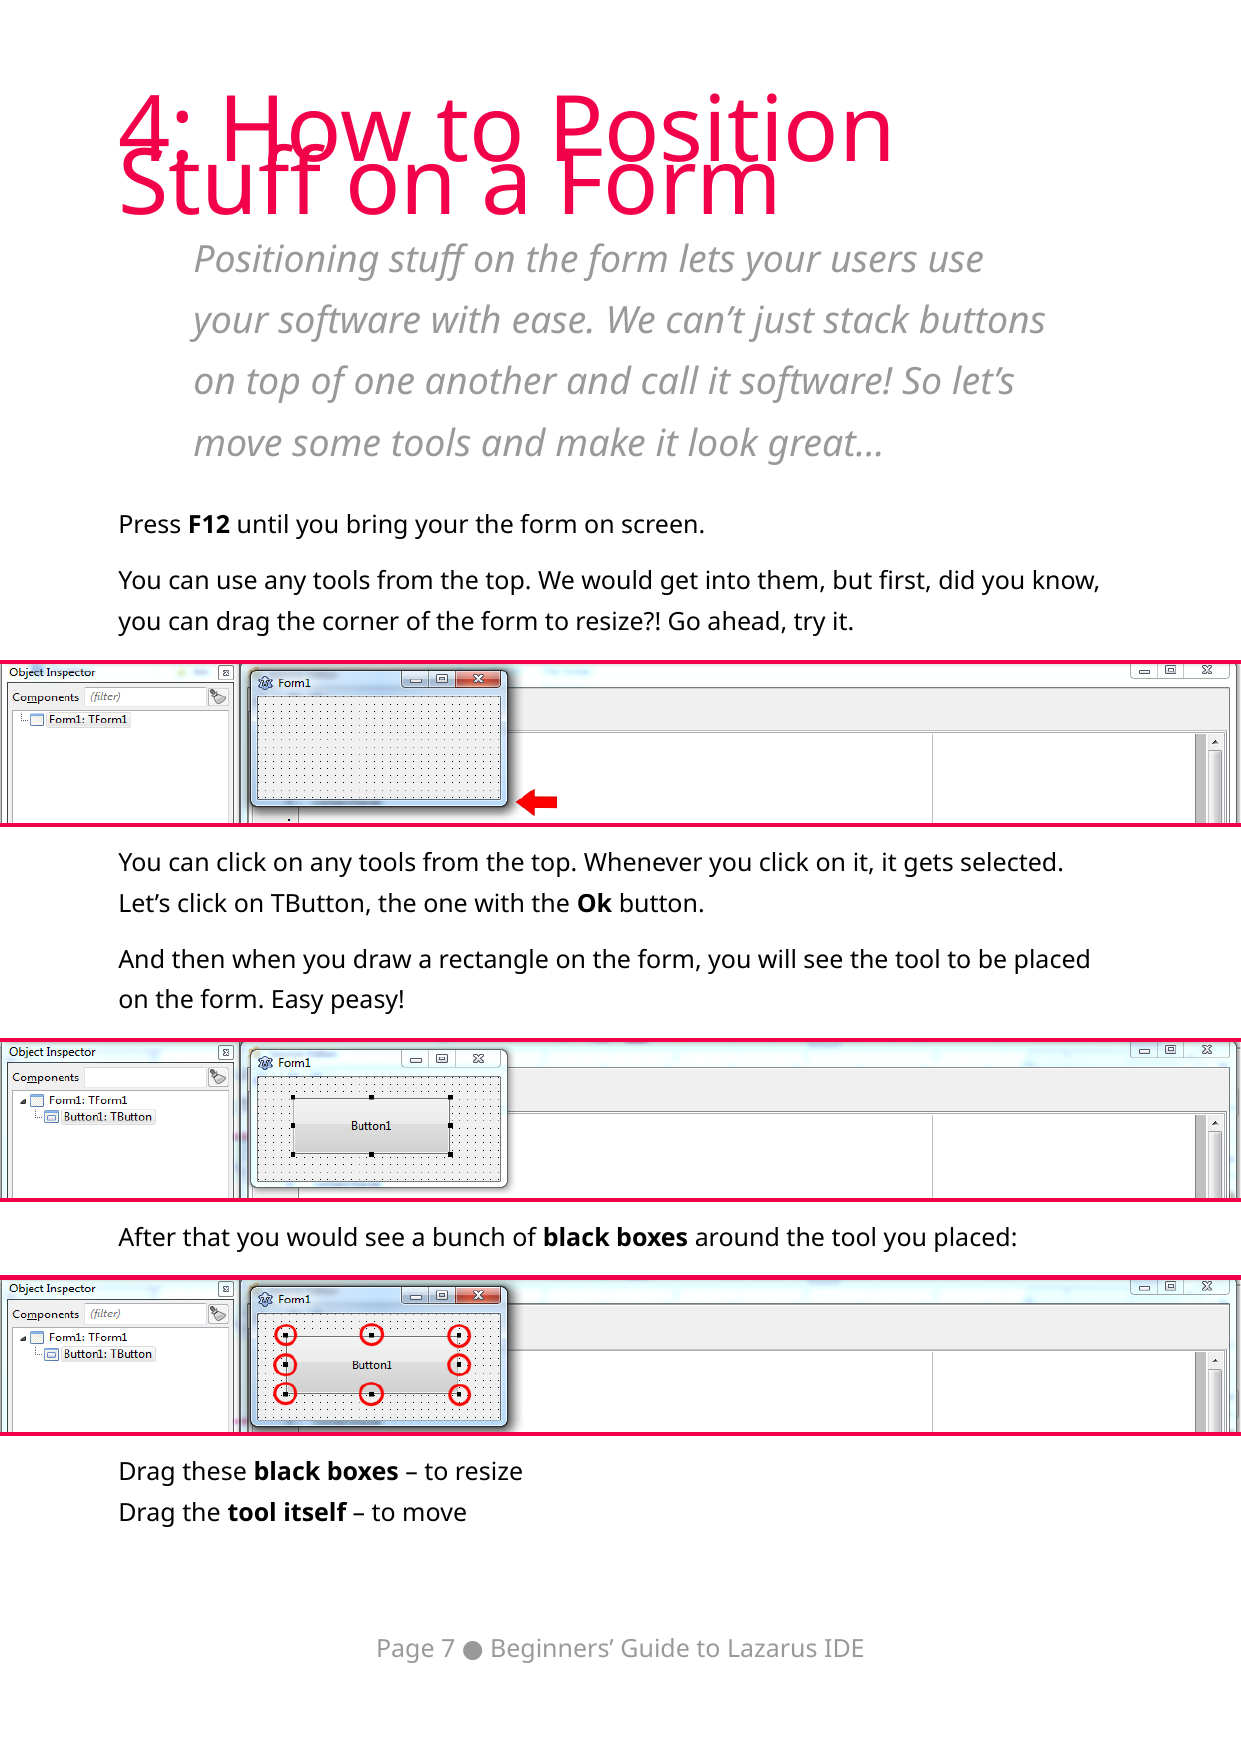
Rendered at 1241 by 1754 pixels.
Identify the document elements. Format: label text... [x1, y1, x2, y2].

text Drag these black boxes – to resize Drag the tool itself – to move [118, 1436, 1122, 1528]
text After that you would see a bunch of black boxes around the tool you placed: [118, 1202, 1122, 1253]
text You can click on any tools from the top. Whenever you click on it, it gets selected. Let’s click on TButton, the one with the Ok button. [118, 827, 1122, 919]
text Positioning stuff on the form lets your users use your software with ease. We can’t just stack buttons on top of one another and call it software! So let’s move some tools and make it look great... [193, 232, 1057, 467]
text Press F12 until you bring your the form on screen. [118, 507, 1122, 541]
picture [0, 1042, 1241, 1198]
picture [0, 1280, 1241, 1432]
text And then when you draw a rectangle on the form, you will see the tool to be placed on the form. Easy peasy! [118, 941, 1122, 1016]
text You can use any tools from the top. We would get into them, but first, did you know, you can drag the corner of the form to resize?! Go ahead, try it. [118, 563, 1122, 638]
subtitle 4: How to Position Stuff on a Form [118, 119, 1122, 224]
picture [0, 664, 1241, 823]
